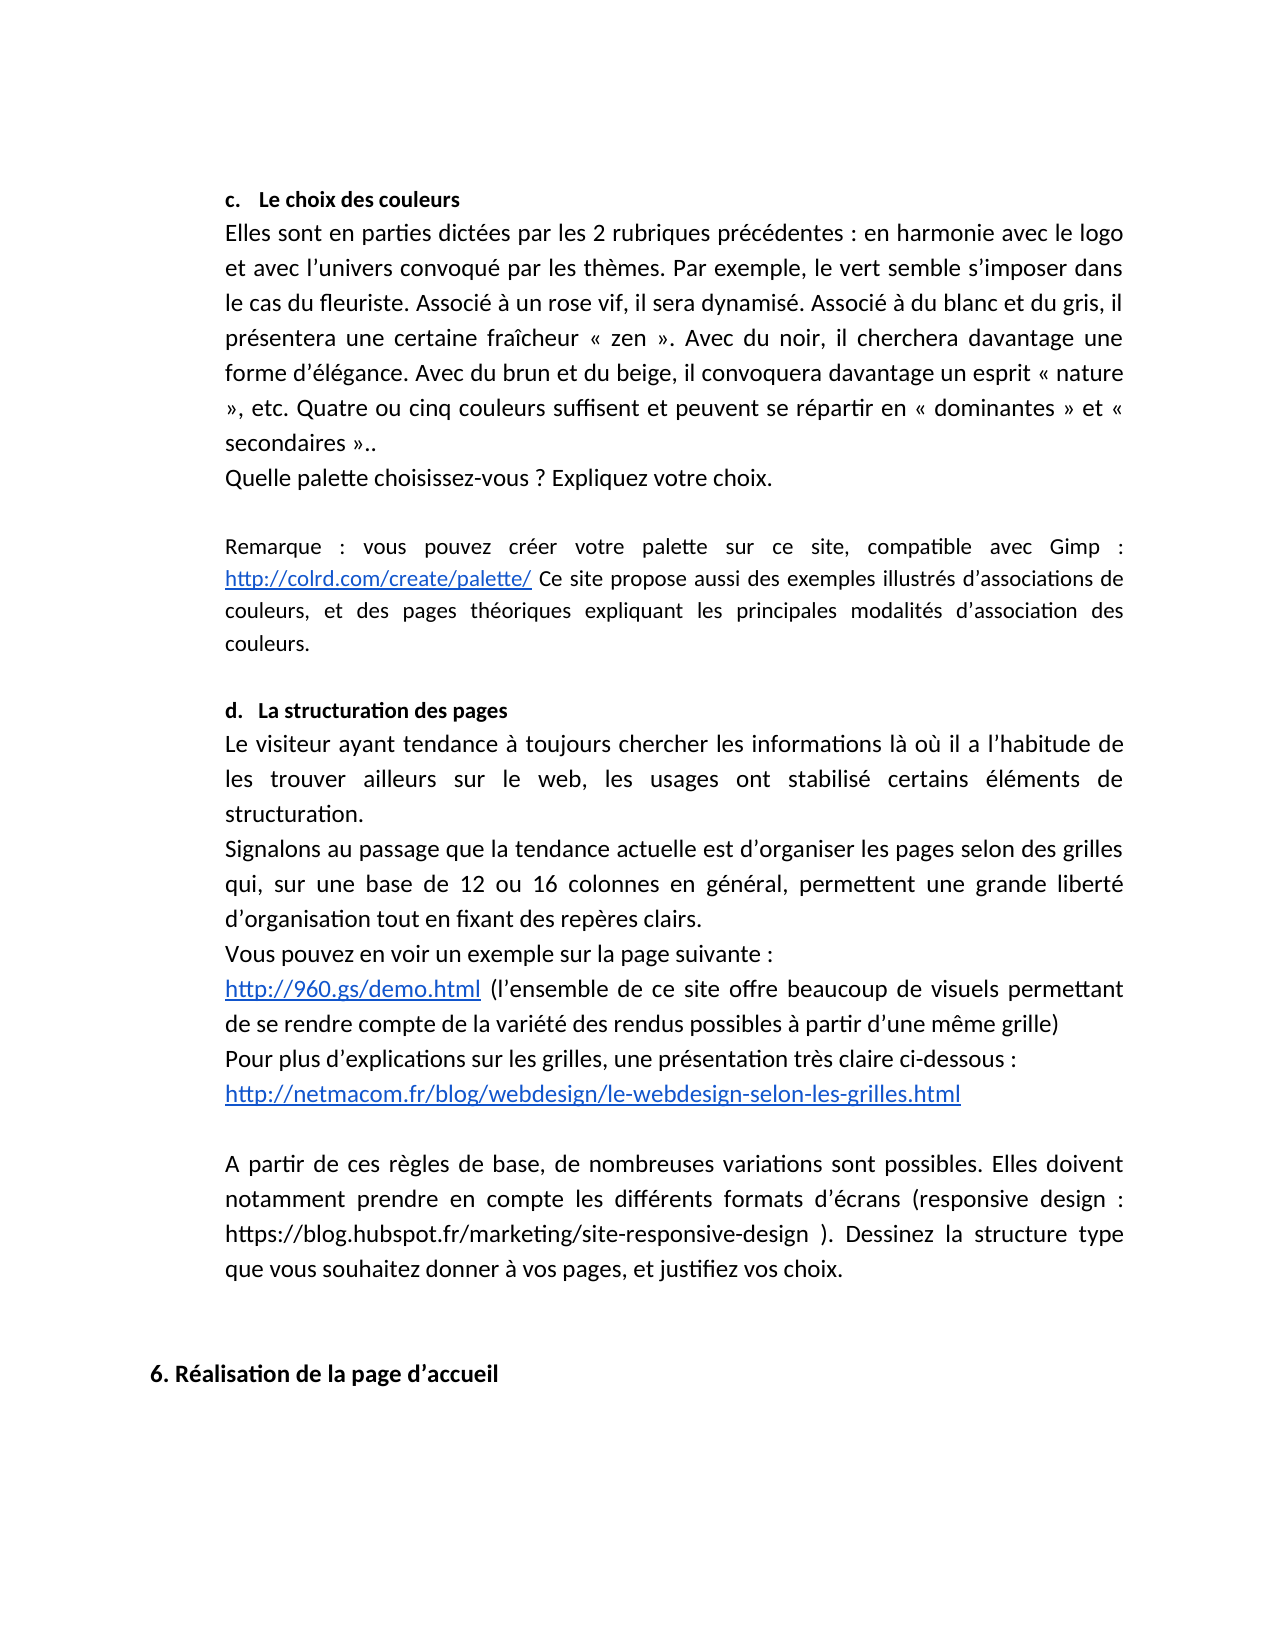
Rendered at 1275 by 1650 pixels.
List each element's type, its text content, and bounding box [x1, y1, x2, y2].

text http://netmacom.fr/blog/webdesign/le-webdesign-selon-les-grilles.html [225, 1078, 1125, 1109]
text 6. Réalisation de la page d’accueil [150, 1358, 1125, 1389]
text Quelle palette choisissez-vous ? Expliquez votre choix. [225, 462, 1125, 493]
text Remarque : vous pouvez créer votre palette sur ce site, compatible avec Gimp : http://colrd.com/create/palette/ Ce site propose aussi des exemples illustrés d’associations de couleurs, et des pages théoriques expliquant les principales modalités d’association des couleurs. [225, 532, 1125, 657]
text http://960.gs/demo.html (l’ensemble de ce site offre beaucoup de visuels permettant de se rendre compte de la variété des rendus possibles à partir d’une même grille) [225, 973, 1125, 1039]
text Vous pouvez en voir un exemple sur la page suivante : [225, 938, 1125, 969]
text Le visiteur ayant tendance à toujours chercher les informations là où il a l’habitude de les trouver ailleurs sur le web, les usages ont stabilisé certains éléments de structuration. [225, 728, 1125, 829]
text Elles sont en parties dictées par les 2 rubriques précédentes : en harmonie avec le logo et avec l’univers convoqué par les thèmes. Par exemple, le vert semble s’imposer dans le cas du fleuriste. Associé à un rose vif, il sera dynamisé. Associé à du blanc et du gris, il présentera une certaine fraîcheur « zen ». Avec du noir, il cherchera davantage une forme d’élégance. Avec du brun et du beige, il convoquera davantage un esprit « nature », etc. Quatre ou cinq couleurs suffisent et peuvent se répartir en « dominantes » et « secondaires ».. [225, 217, 1125, 458]
text c. Le choix des couleurs [225, 185, 1125, 213]
text Pour plus d’explications sur les grilles, une présentation très claire ci-dessous : [225, 1043, 1125, 1074]
text d. La structuration des pages [225, 696, 1125, 724]
text A partir de ces règles de base, de nombreuses variations sont possibles. Elles doivent notamment prendre en compte les différents formats d’écrans (responsive design : https://blog.hubspot.fr/marketing/site-responsive-design ). Dessinez la structure type que vous souhaitez donner à vos pages, et justifiez vos choix. [225, 1148, 1125, 1284]
text Signalons au passage que la tendance actuelle est d’organiser les pages selon des grilles qui, sur une base de 12 ou 16 colonnes en général, permettent une grande liberté d’organisation tout en fixant des repères clairs. [225, 833, 1125, 934]
